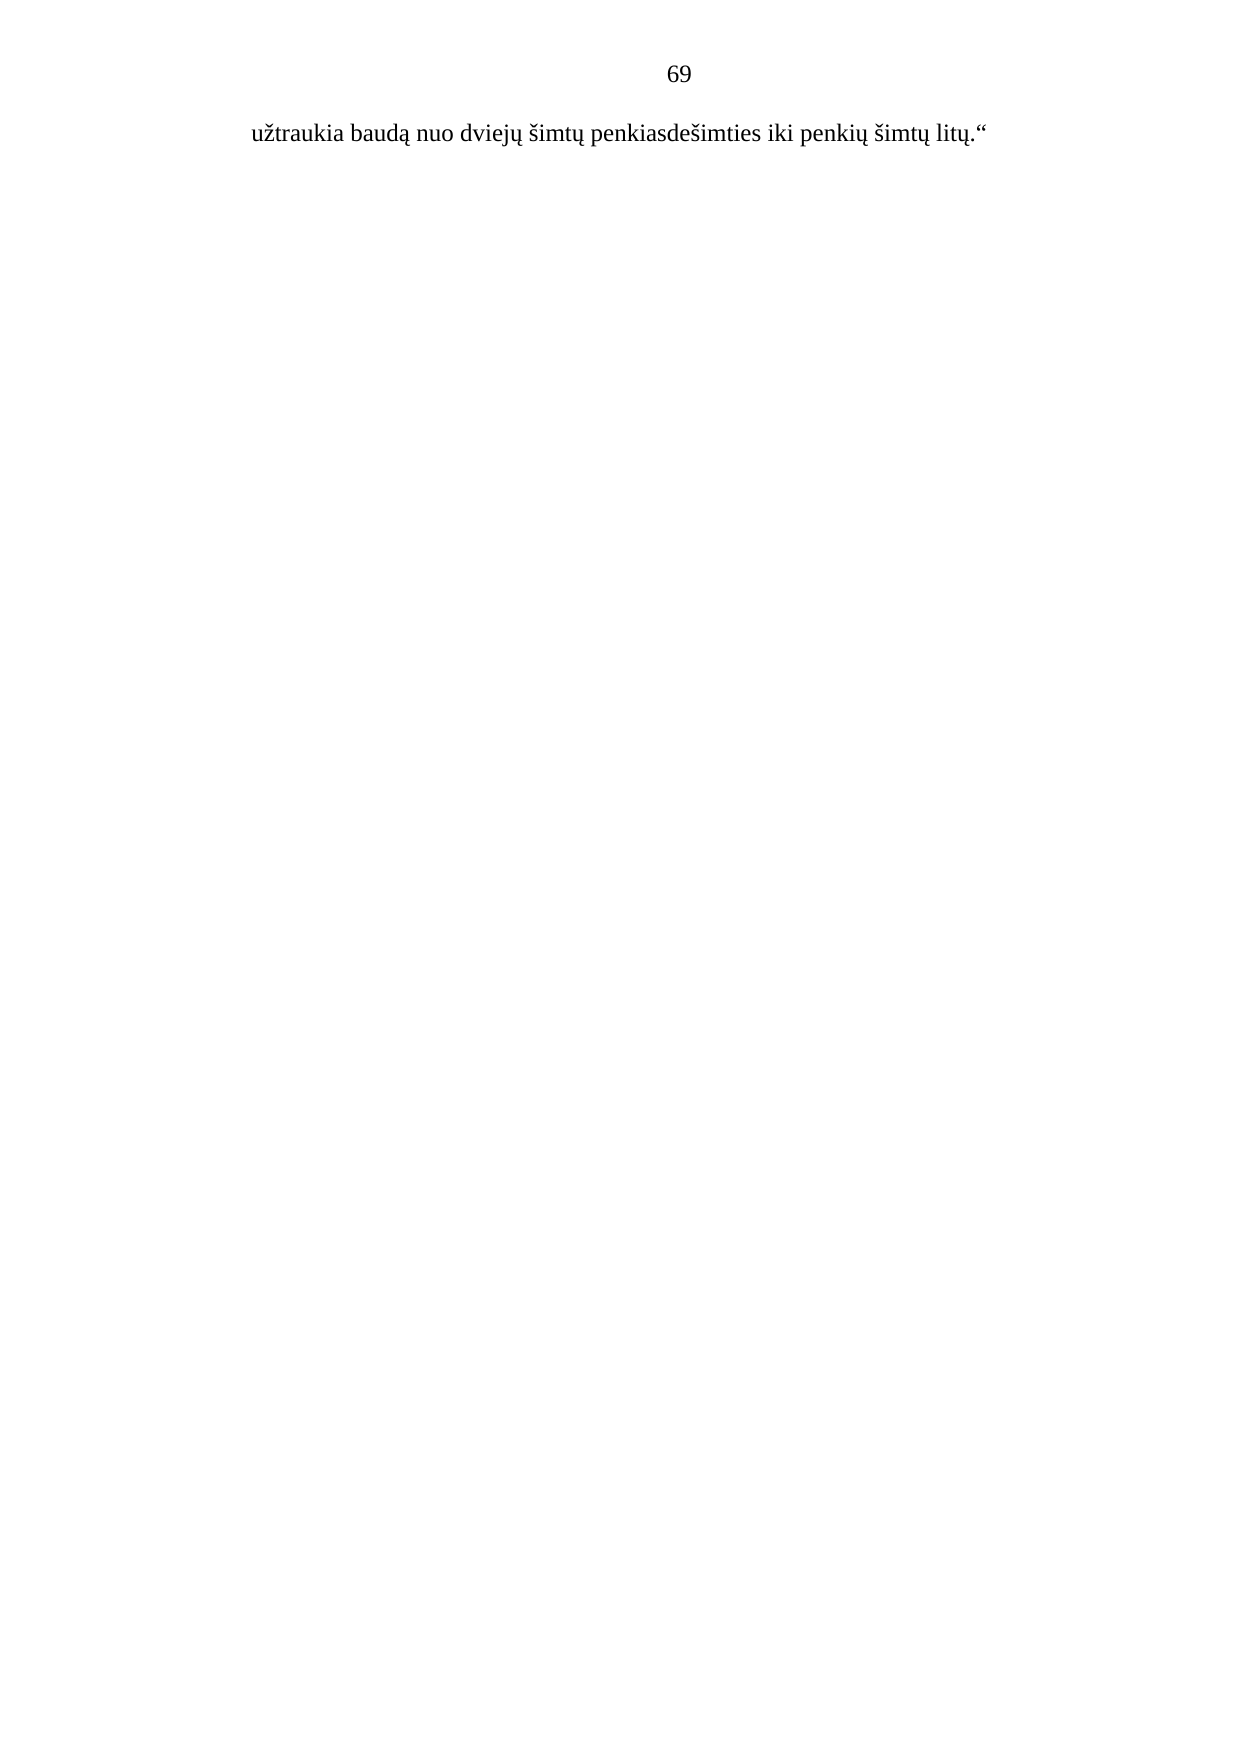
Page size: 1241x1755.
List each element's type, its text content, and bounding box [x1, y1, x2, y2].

text užtraukia baudą nuo dviejų šimtų penkiasdešimties iki penkių šimtų litų.“ [177, 118, 1181, 147]
